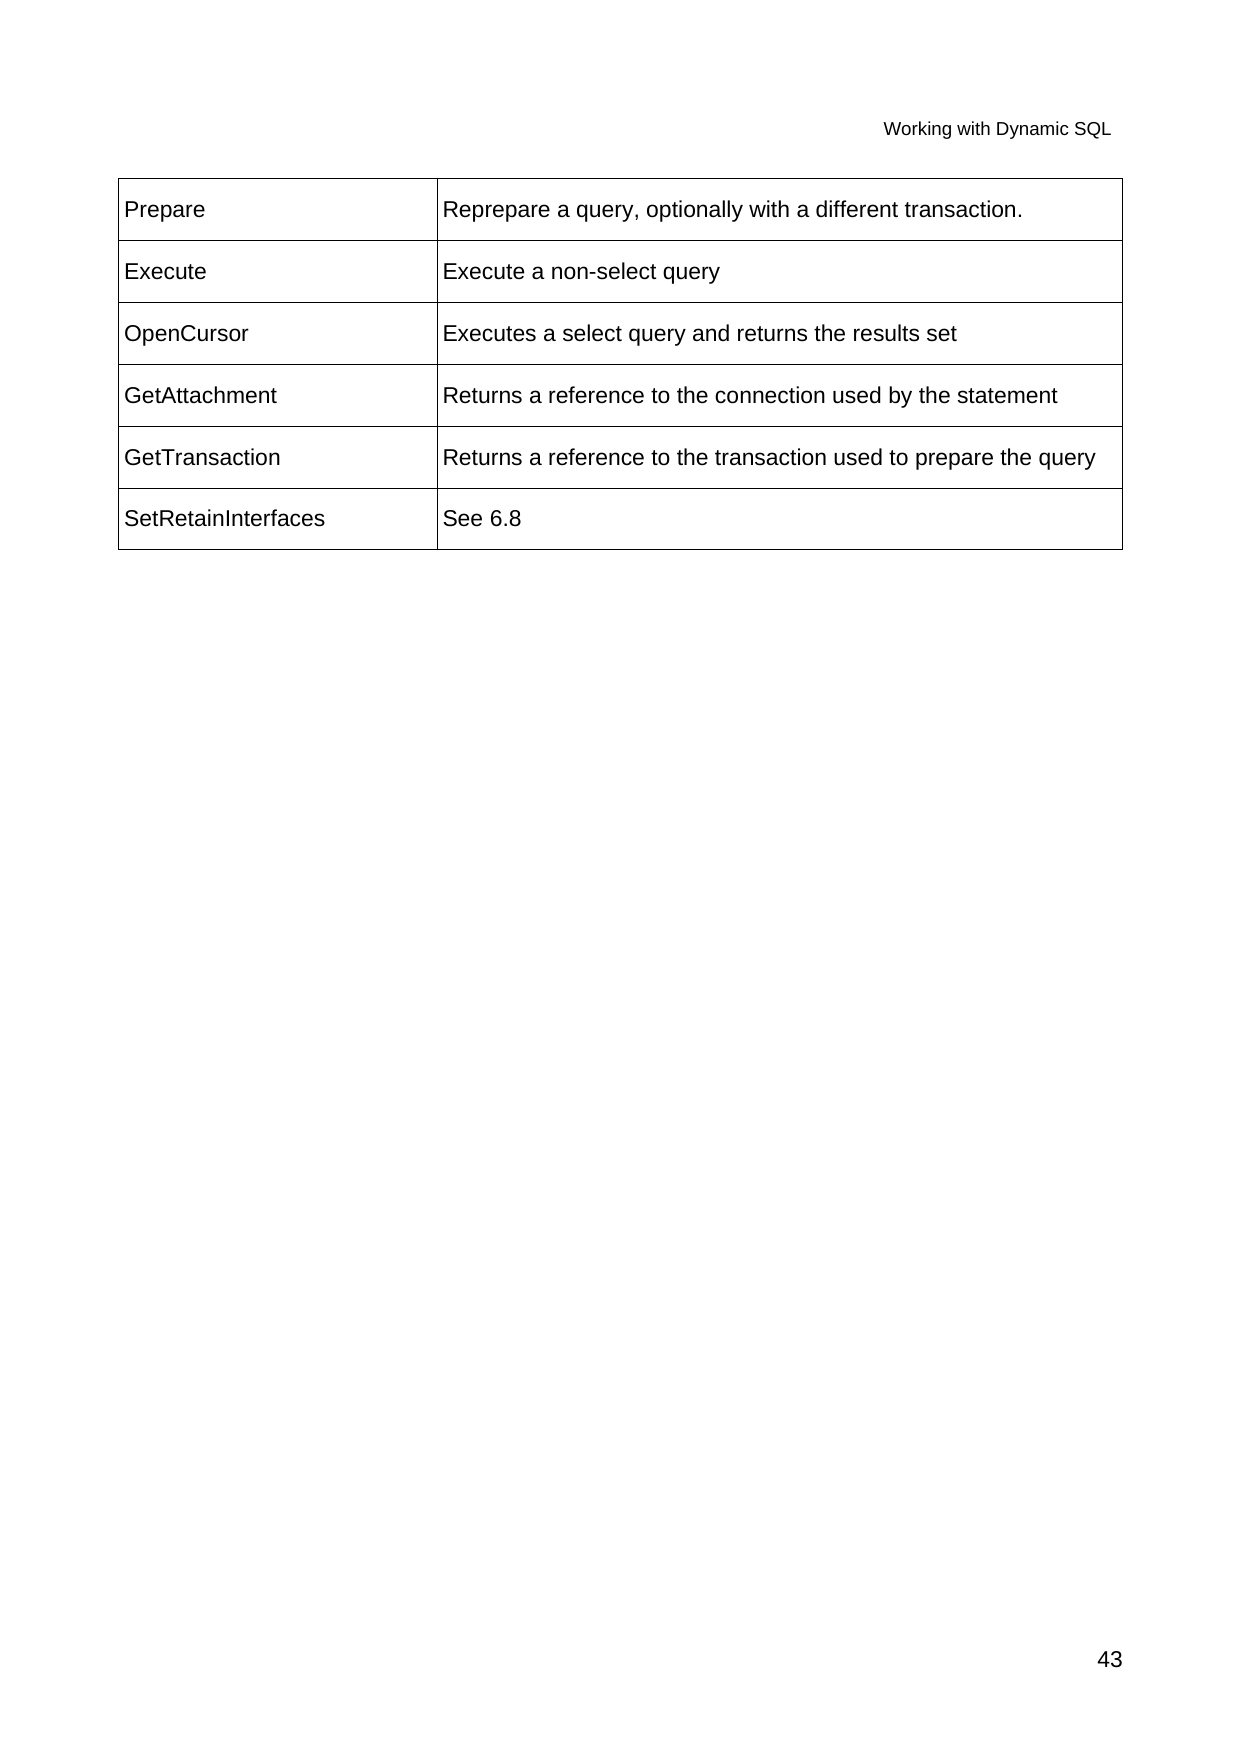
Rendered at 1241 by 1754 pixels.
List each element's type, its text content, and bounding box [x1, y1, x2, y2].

table_cell Execute a non-select query [438, 241, 1122, 302]
table_cell Reprepare a query, optionally with a different transaction. [438, 179, 1122, 240]
table_cell OpenCursor [119, 303, 437, 364]
table_cell Returns a reference to the connection used by the statement [438, 365, 1122, 426]
table_cell GetTransaction [119, 427, 437, 487]
table_cell See 6.8 [438, 489, 1122, 549]
table_cell GetAttachment [119, 365, 437, 426]
table_cell Execute [119, 241, 437, 302]
table_cell Returns a reference to the transaction used to prepare the query [438, 427, 1122, 487]
table_cell SetRetainInterfaces [119, 489, 437, 549]
table_cell Executes a select query and returns the results set [438, 303, 1122, 364]
table_cell Prepare [119, 179, 437, 240]
